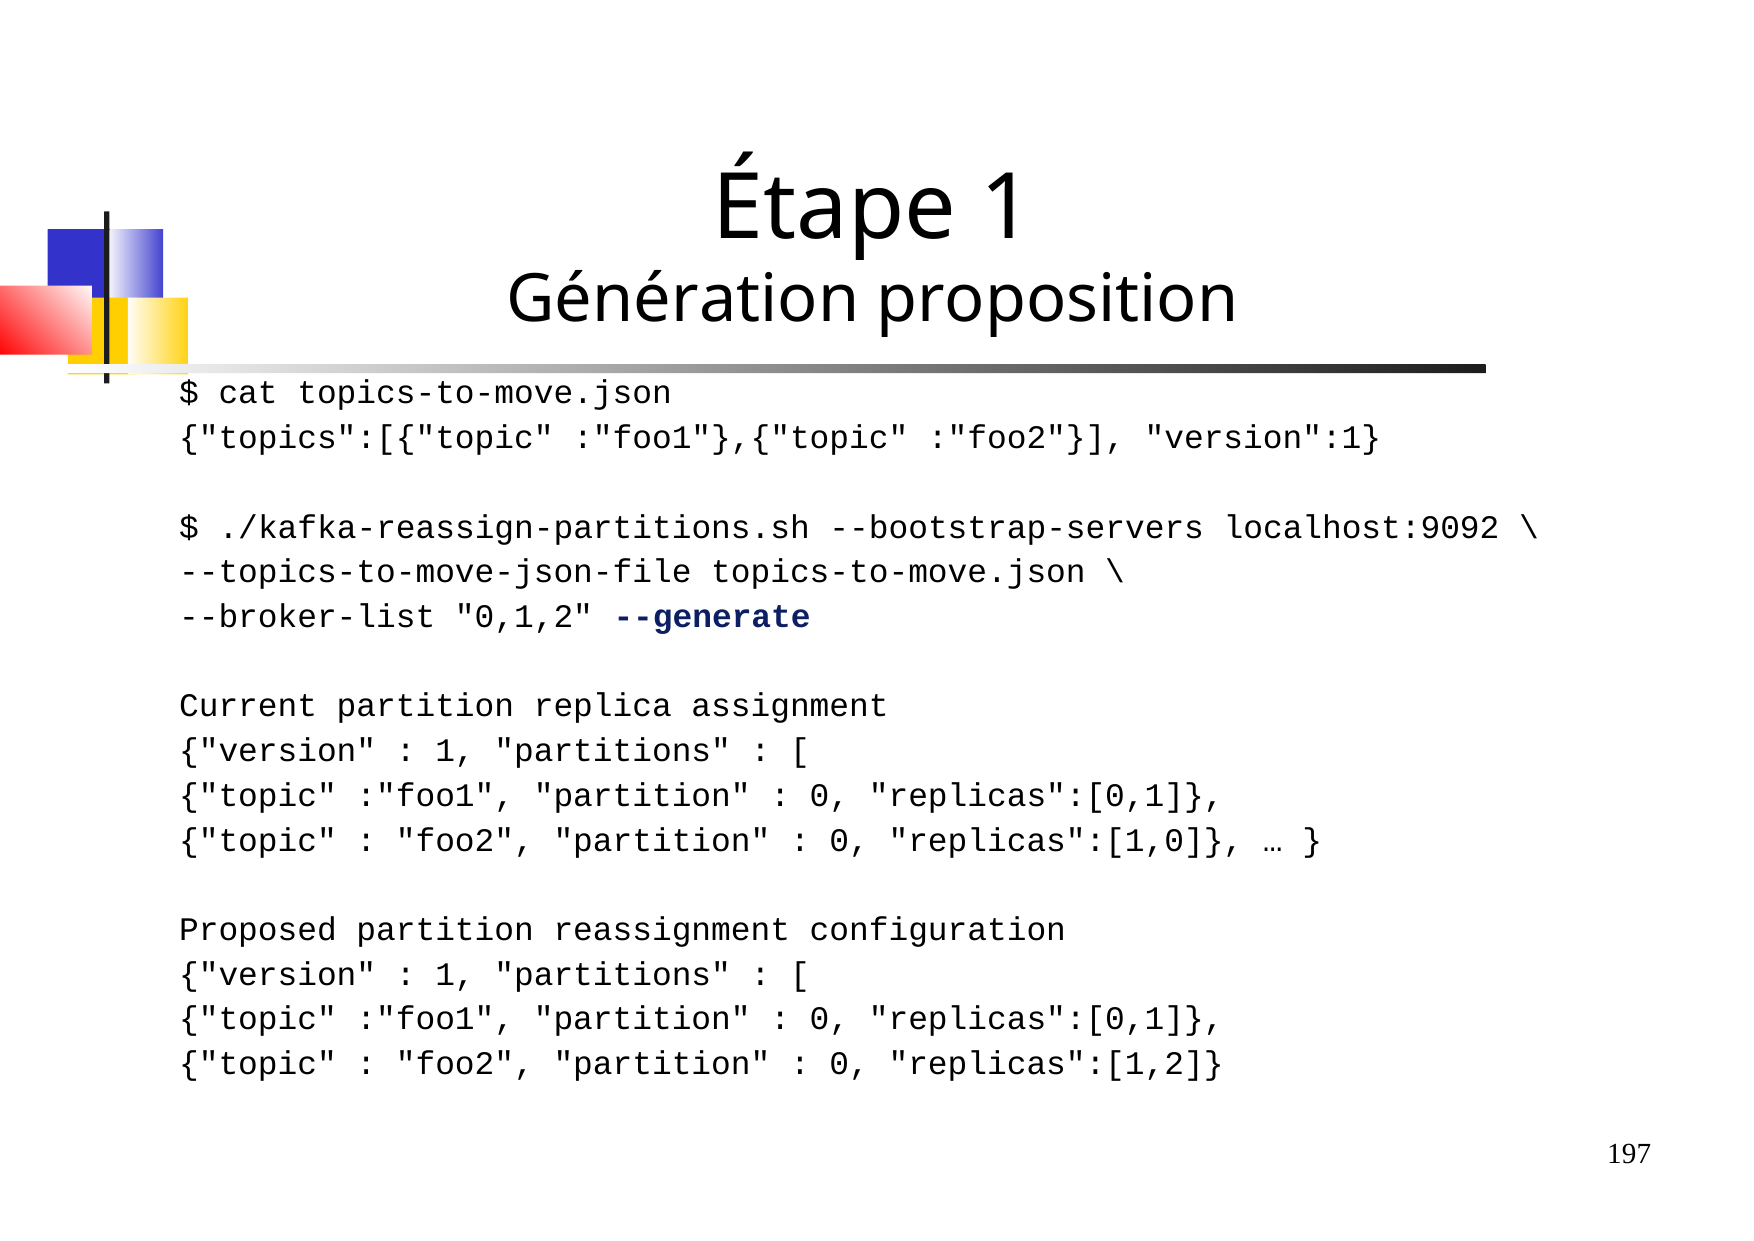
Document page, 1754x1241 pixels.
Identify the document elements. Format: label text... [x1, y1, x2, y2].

list $ cat topics-to-move.json {"topics":[{"topic" :"foo1"},{"topic" :"foo2"}], "version":1} $ ./kafka-reassign-partitions.sh --bootstrap-servers localhost:9092 \ --topics-to-move-json-file topics-to-move.json \ --broker-list "0,1,2" --generate Current partition replica assignment {"version" : 1, "partitions" : [ {"topic" :"foo1", "partition" : 0, "replicas":[0,1]}, {"topic" : "foo2", "partition" : 0, "replicas":[1,0]}, … } Proposed partition reassignment configuration {"version" : 1, "partitions" : [ {"topic" :"foo1", "partition" : 0, "replicas":[0,1]}, {"topic" : "foo2", "partition" : 0, "replicas":[1,2]} [179, 371, 1567, 1091]
title Étape 1 Génération proposition [179, 139, 1567, 351]
